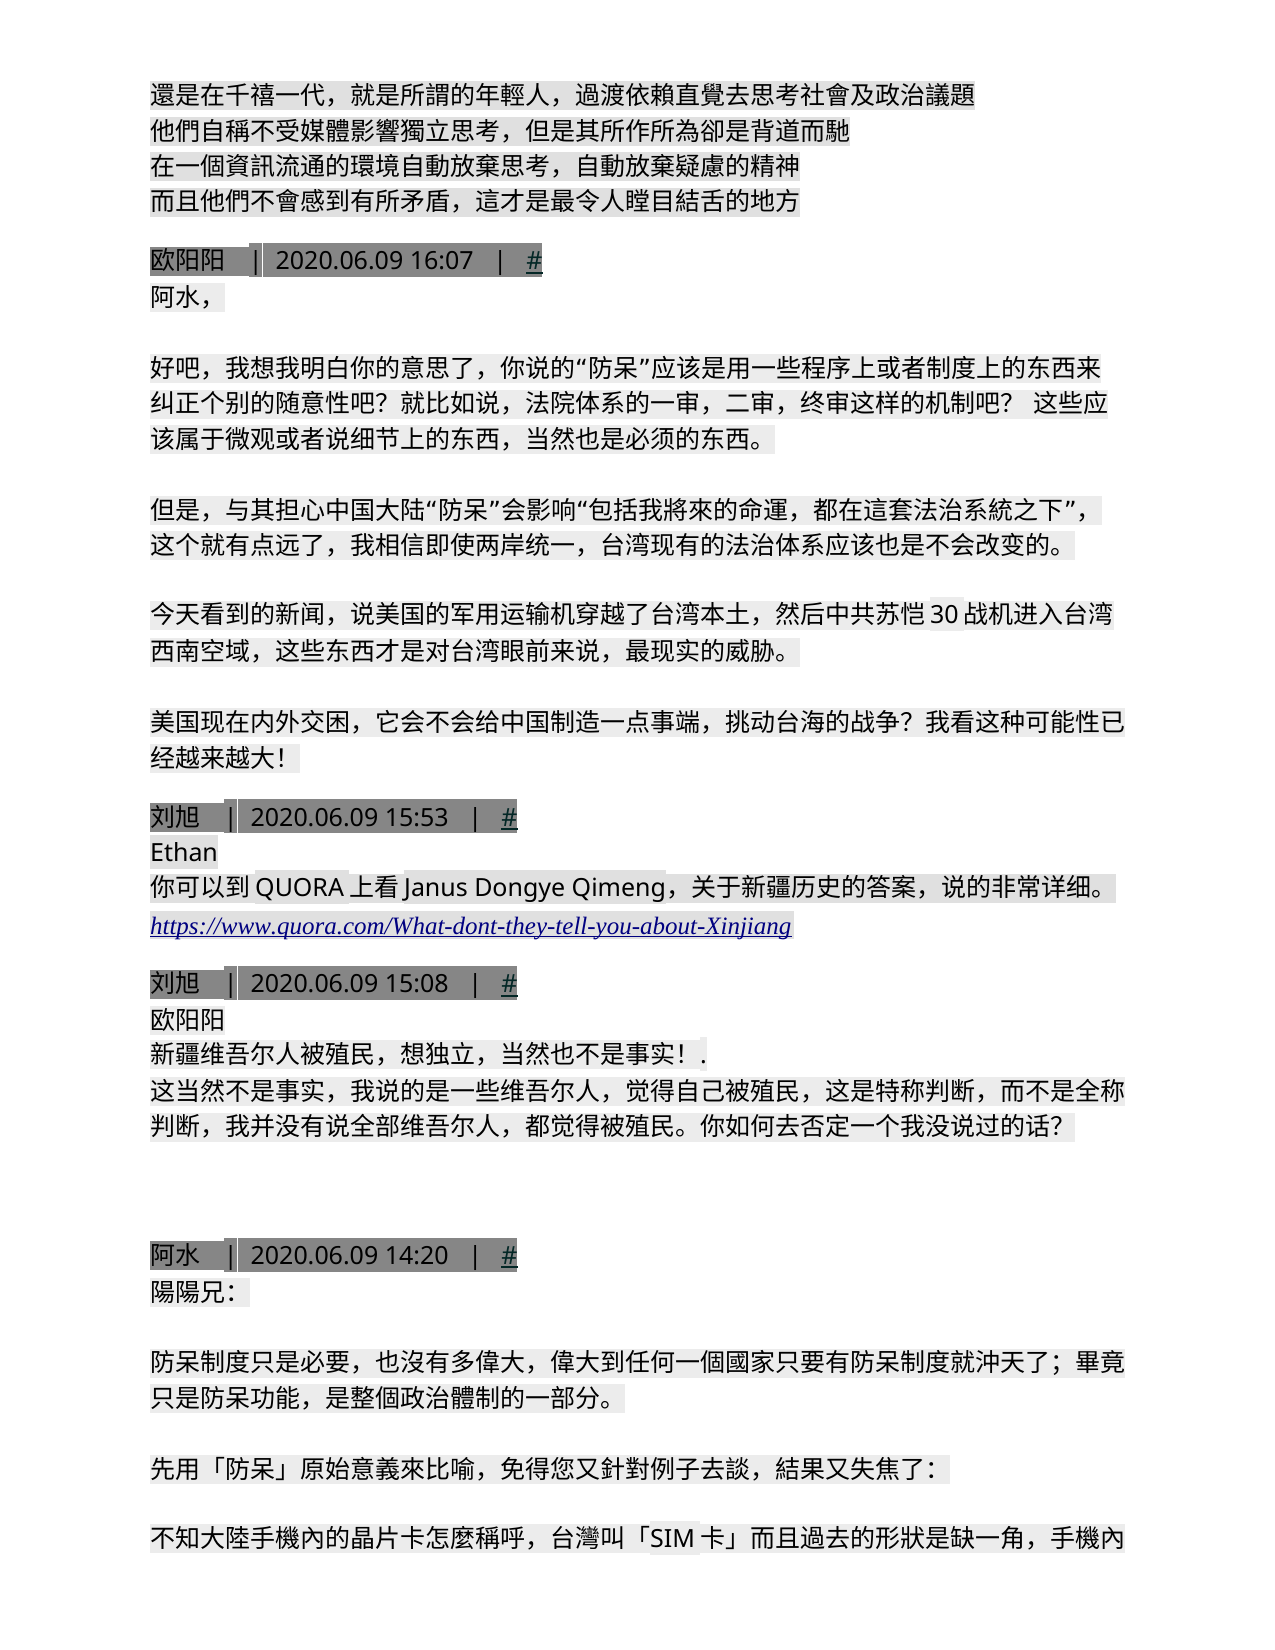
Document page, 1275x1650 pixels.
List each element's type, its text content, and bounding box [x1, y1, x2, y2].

text 阿水 | 2020.06.09 14:20 | # [150, 1236, 1125, 1272]
text 還是在千禧一代，就是所謂的年輕人，過渡依賴直覺去思考社會及政治議題 他們自稱不受媒體影響獨立思考，但是其所作所為卻是背道而馳 在一個資訊流通的環境自動放棄思考，自動放棄疑慮的精神 而且他們不會感到有所矛盾，這才是最令人瞠目結舌的地方 [150, 75, 1125, 217]
text 欧阳阳 | 2020.06.09 16:07 | # [150, 242, 1125, 277]
text 刘旭 | 2020.06.09 15:08 | # [150, 964, 1125, 1000]
text 刘旭 | 2020.06.09 15:53 | # [150, 798, 1125, 833]
text Ethan 你可以到QUORA上看Janus Dongye Qimeng，关于新疆历史的答案，说的非常详细。 https://www.quora.com/What-dont-they-tell-you-about-Xinjiang [150, 833, 1125, 939]
text 阿水， 好吧，我想我明白你的意思了，你说的“防呆”应该是用一些程序上或者制度上的东西来纠正个别的随意性吧？就比如说，法院体系的一审，二审，终审这样的机制吧？ 这些应该属于微观或者说细节上的东西，当然也是必须的东西。 但是，与其担心中国大陆“防呆”会影响“包括我將來的命運，都在這套法治系統之下”，这个就有点远了，我相信即使两岸统一，台湾现有的法治体系应该也是不会改变的。 今天看到的新闻，说美国的军用运输机穿越了台湾本土，然后中共苏恺30战机进入台湾西南空域，这些东西才是对台湾眼前来说，最现实的威胁。 美国现在内外交困，它会不会给中国制造一点事端，挑动台海的战争？我看这种可能性已经越来越大！ [150, 277, 1125, 773]
text 陽陽兄： 防呆制度只是必要，也沒有多偉大，偉大到任何一個國家只要有防呆制度就沖天了；畢竟只是防呆功能，是整個政治體制的一部分。 先用「防呆」原始意義來比喻，免得您又針對例子去談，結果又失焦了： 不知大陸手機內的晶片卡怎麼稱呼，台灣叫「SIM卡」而且過去的形狀是缺一角，手機內 [150, 1272, 1125, 1555]
text 欧阳阳 新疆维吾尔人被殖民，想独立，当然也不是事实！. 这当然不是事实，我说的是一些维吾尔人，觉得自己被殖民，这是特称判断，而不是全称判断，我并没有说全部维吾尔人，都觉得被殖民。你如何去否定一个我没说过的话？ [150, 1000, 1125, 1177]
